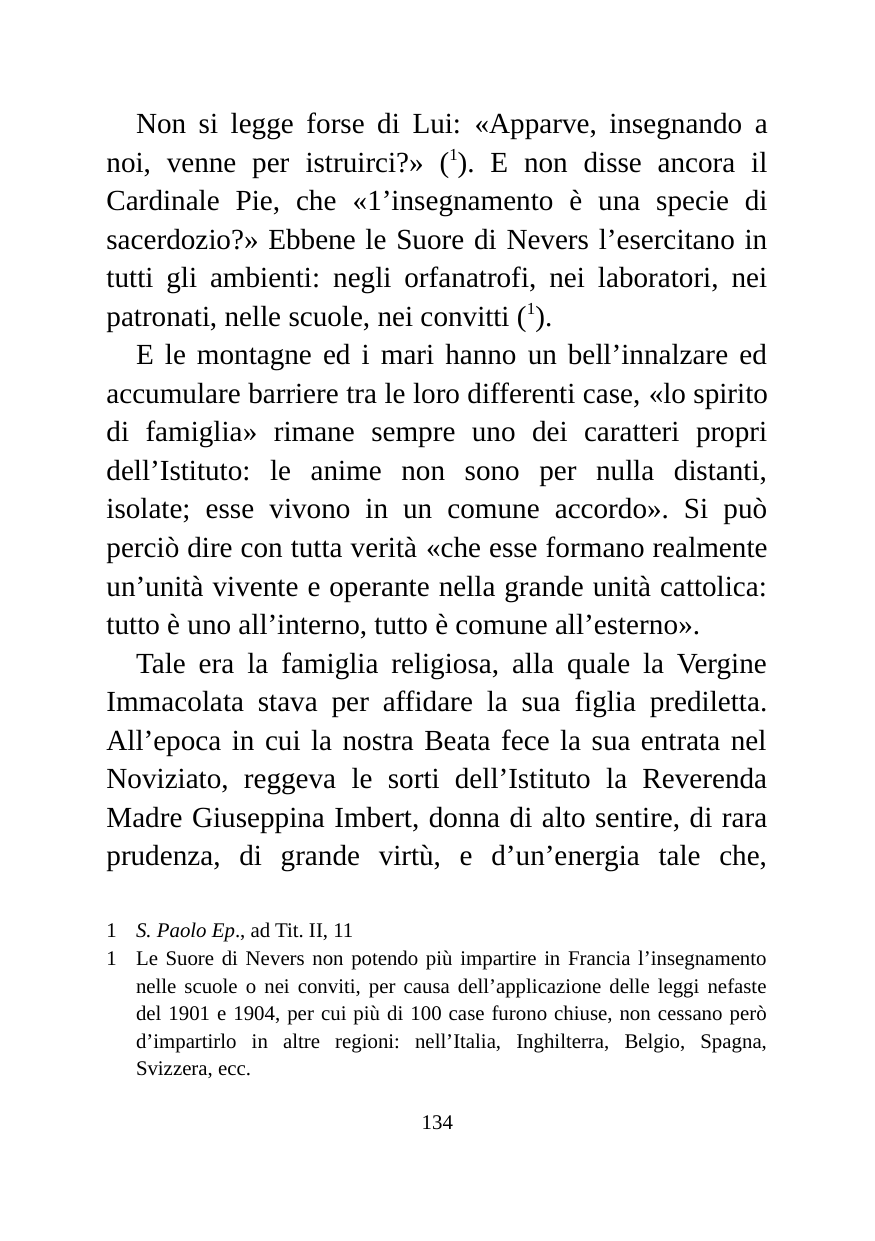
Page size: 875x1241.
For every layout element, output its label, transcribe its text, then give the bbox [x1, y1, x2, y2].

text Le Suore di Nevers non potendo più impartire in Francia l’insegnamento nelle scuole o nei conviti, per causa dell’applicazione delle leggi nefaste del 1901 e 1904, per cui più di 100 case furono chiuse, non cessano però d’impartirlo in altre regioni: nell’Italia, Inghilterra, Belgio, Spagna, Svizzera, ecc. [106, 946, 768, 1080]
text E le montagne ed i mari hanno un bell’innalzare ed accumulare barriere tra le loro differenti case, «lo spirito di famiglia» rimane sempre uno dei caratteri propri dell’Istituto: le anime non sono per nulla distanti, isolate; esse vivono in un comune accordo». Si può perciò dire con tutta verità «che esse formano realmente un’unità vivente e operante nella grande unità cattolica: tutto è uno all’interno, tutto è comune all’esterno». [106, 337, 768, 641]
text S. Paolo Ep., ad Tit. II, 11 [106, 918, 768, 942]
text Non si legge forse di Lui: «Apparve, insegnando a noi, venne per istruirci?» (). E non disse ancora il Cardinale Pie, che «1’insegnamento è una specie di sacerdozio?» Ebbene le Suore di Nevers l’esercitano in tutti gli ambienti: negli orfanatrofi, nei laboratori, nei patronati, nelle scuole, nei convitti (). [106, 106, 768, 332]
text Tale era la famiglia religiosa, alla quale la Vergine Immacolata stava per affidare la sua figlia prediletta. All’epoca in cui la nostra Beata fece la sua entrata nel Noviziato, reggeva le sorti dell’Istituto la Reverenda Madre Giuseppina Imbert, donna di alto sentire, di rara prudenza, di grande virtù, e d’un’energia tale che, [106, 646, 768, 872]
